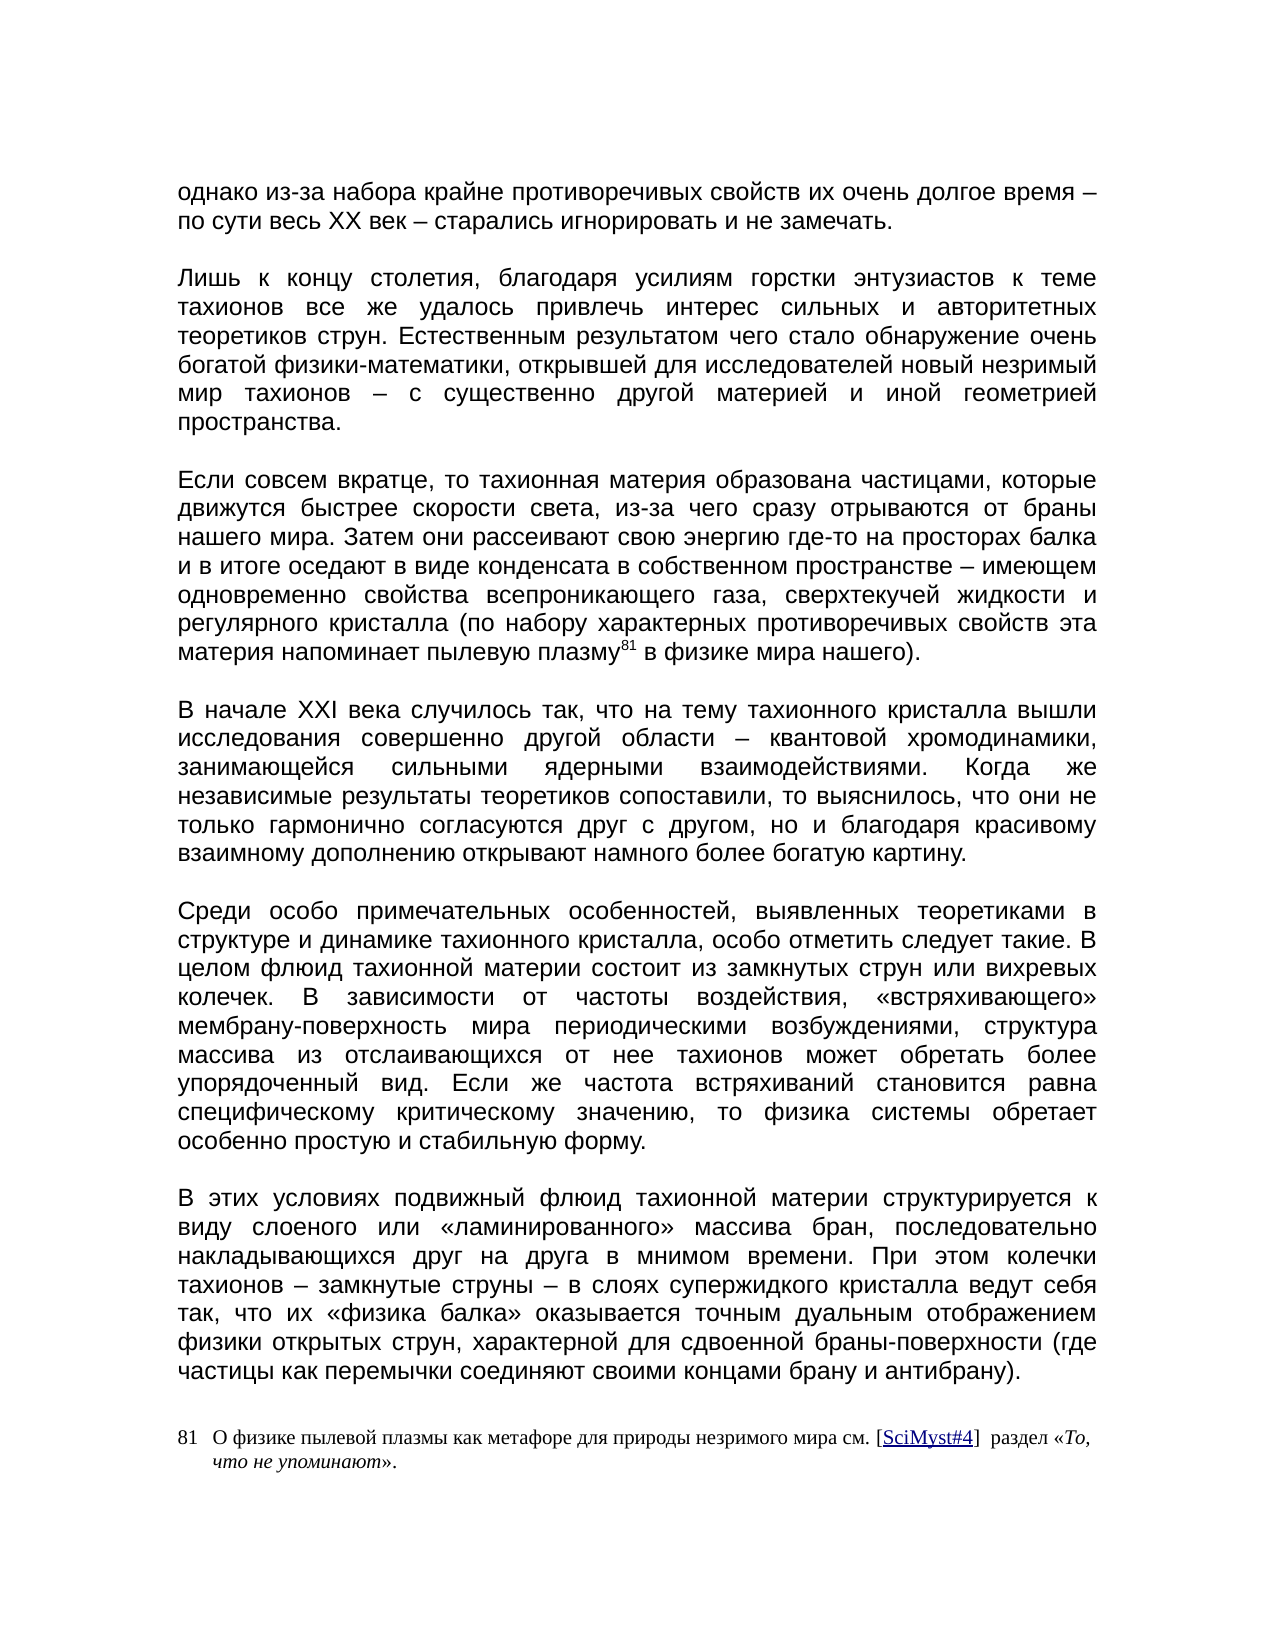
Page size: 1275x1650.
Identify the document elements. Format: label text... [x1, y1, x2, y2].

text Если совсем вкратце, то тахионная материя образована частицами, которые движутся быстрее скорости света, из-за чего сразу отрываются от браны нашего мира. Затем они рассеивают свою энергию где-то на просторах балка и в итоге оседают в виде конденсата в собственном пространстве – имеющем одновременно свойства всепроникающего газа, сверхтекучей жидкости и регулярного кристалла (по набору характерных противоречивых свойств эта материя напоминает пылевую плазму в физике мира нашего). [177, 465, 1098, 666]
text В этих условиях подвижный флюид тахионной материи структурируется к виду слоеного или «ламинированного» массива бран, последовательно накладывающихся друг на друга в мнимом времени. При этом колечки тахионов – замкнутые струны – в слоях супержидкого кристалла ведут себя так, что их «физика балка» оказывается точным дуальным отображением физики открытых струн, характерной для сдвоенной браны-поверхности (где частицы как перемычки соединяют своими концами брану и антибрану). [177, 1183, 1098, 1385]
text Лишь к концу столетия, благодаря усилиям горстки энтузиастов к теме тахионов все же удалось привлечь интерес сильных и авторитетных теоретиков струн. Естественным результатом чего стало обнаружение очень богатой физики-математики, открывшей для исследователей новый незримый мир тахионов – с существенно другой материей и иной геометрией пространства. [177, 263, 1098, 436]
text однако из-за набора крайне противоречивых свойств их очень долгое время – по сути весь XX век – старались игнорировать и не замечать. [177, 177, 1098, 235]
text В начале XXI века случилось так, что на тему тахионного кристалла вышли исследования совершенно другой области – квантовой хромодинамики, занимающейся сильными ядерными взаимодействиями. Когда же независимые результаты теоретиков сопоставили, то выяснилось, что они не только гармонично согласуются друг с другом, но и благодаря красивому взаимному дополнению открывают намного более богатую картину. [177, 695, 1098, 867]
text Среди особо примечательных особенностей, выявленных теоретиками в структуре и динамике тахионного кристалла, особо отметить следует такие. В целом флюид тахионной материи состоит из замкнутых струн или вихревых колечек. В зависимости от частоты воздействия, «встряхивающего» мембрану-поверхность мира периодическими возбуждениями, структура массива из отслаивающихся от нее тахионов может обретать более упорядоченный вид. Если же частота встряхиваний становится равна специфическому критическому значению, то физика системы обретает особенно простую и стабильную форму. [177, 896, 1098, 1155]
text О физике пылевой плазмы как метафоре для природы незримого мира см. [SciMyst#4] раздел «То, что не упоминают». [177, 1425, 1098, 1473]
